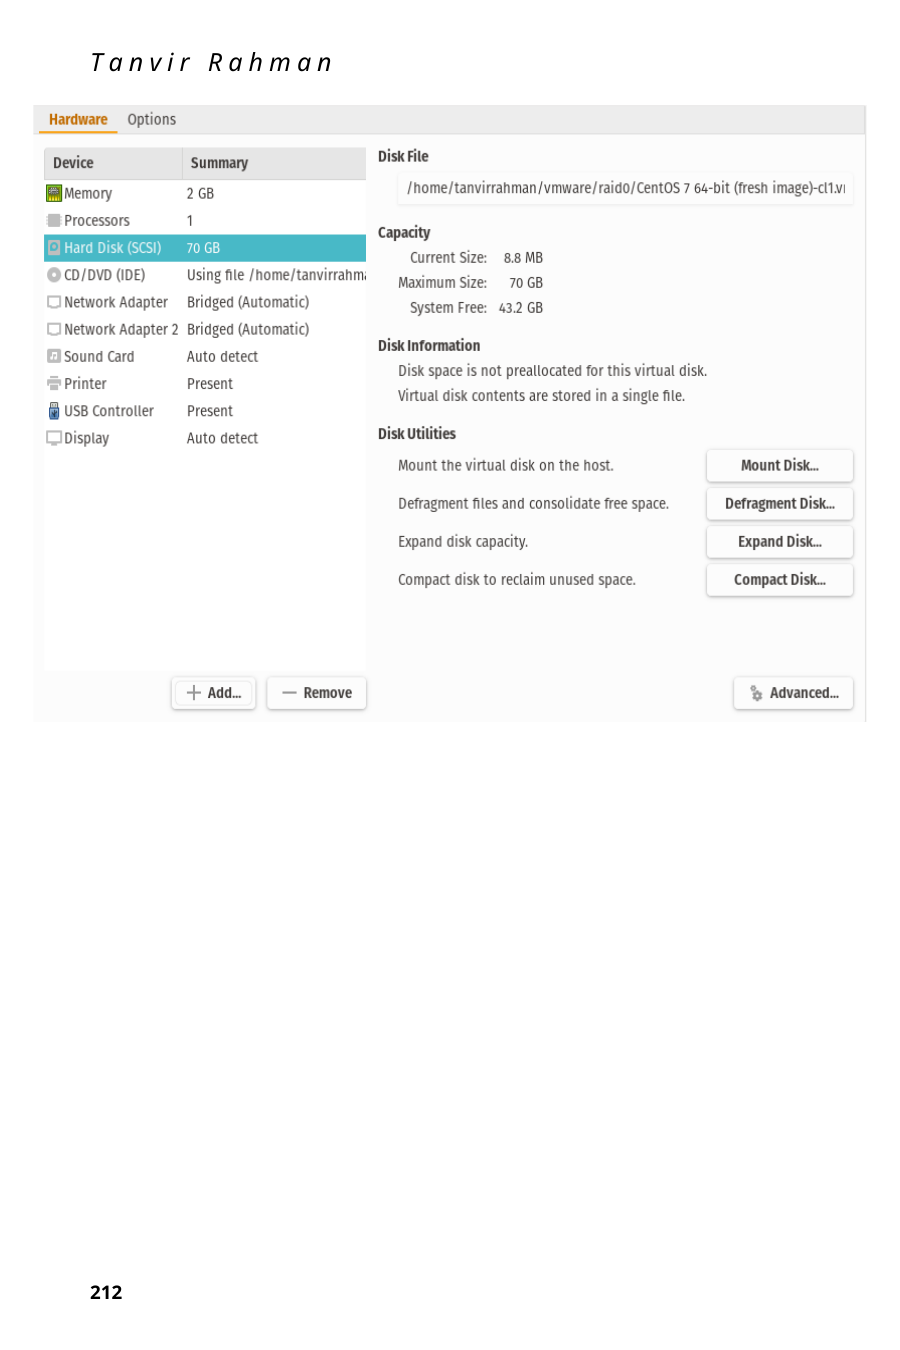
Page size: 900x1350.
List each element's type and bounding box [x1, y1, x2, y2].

picture [33, 105, 867, 722]
